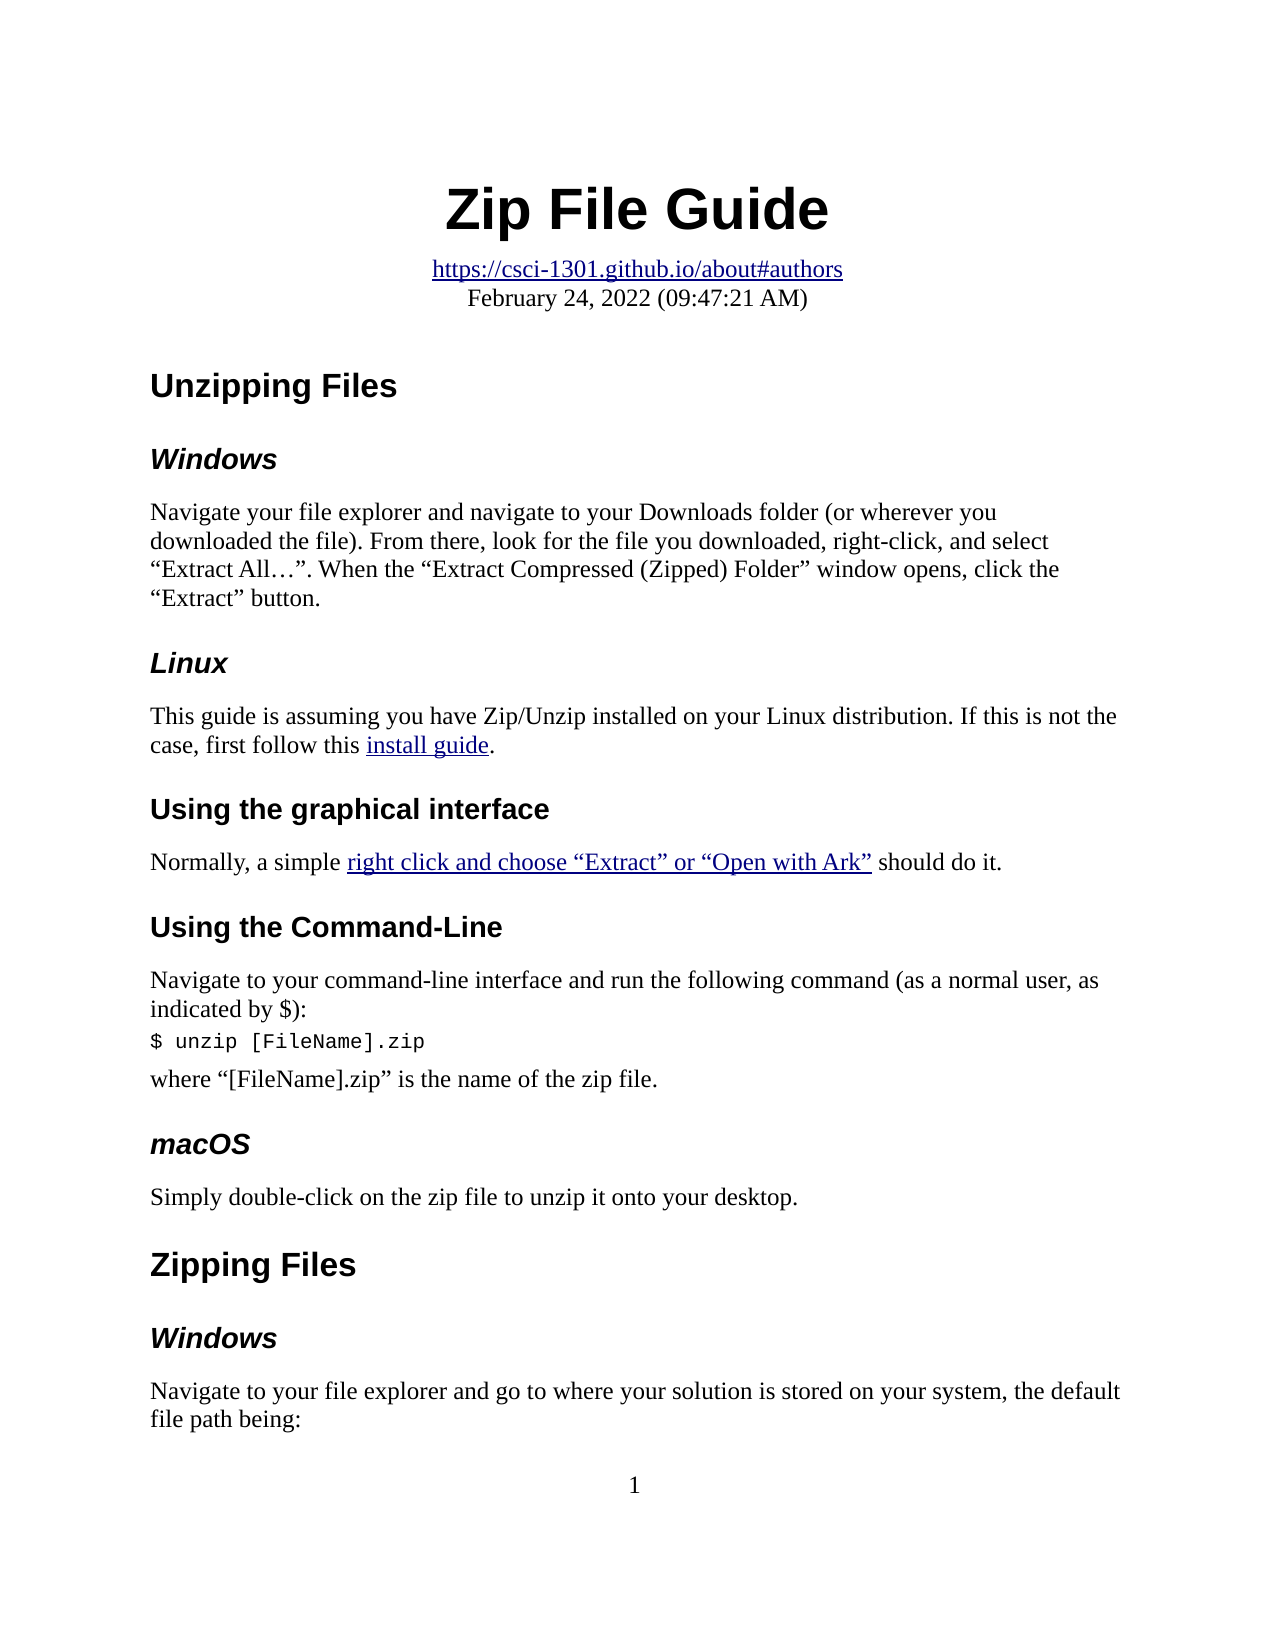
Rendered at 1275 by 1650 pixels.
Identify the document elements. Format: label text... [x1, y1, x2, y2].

text Navigate to your file explorer and go to where your solution is stored on your system, the default file path being: [150, 1376, 1125, 1433]
subtitle Windows [150, 1321, 1125, 1354]
subtitle macOS [150, 1127, 1125, 1160]
text This guide is assuming you have Zip/Unzip installed on your Linux distribution. If this is not the case, first follow this install guide. [150, 701, 1125, 758]
text Normally, a simple right click and choose “Extract” or “Open with Ark” should do it. [150, 847, 1125, 876]
subtitle Using the graphical interface [150, 792, 1125, 826]
text Simply double-click on the zip file to unzip it onto your desktop. [150, 1182, 1125, 1211]
subtitle Windows [150, 442, 1125, 476]
text Navigate to your command-line interface and run the following command (as a normal user, as indicated by $): [150, 965, 1125, 1023]
text $ unzip [FileName].zip [150, 1032, 1125, 1055]
title Zip File Guide [150, 175, 1125, 242]
text where “[FileName].zip” is the name of the zip file. [150, 1064, 1125, 1093]
subtitle Linux [150, 646, 1125, 679]
subtitle Using the Command-Line [150, 910, 1125, 944]
text https://csci-1301.github.io/about#authors [150, 254, 1125, 283]
text February 24, 2022 (09:47:21 AM) [150, 283, 1125, 312]
text Navigate your file explorer and navigate to your Downloads folder (or wherever you downloaded the file). From there, look for the file you downloaded, right-click, and select “Extract All…”. When the “Extract Compressed (Zipped) Folder” window opens, click the “Extract” button. [150, 497, 1125, 612]
subtitle Zipping Files [150, 1244, 1125, 1283]
subtitle Unzipping Files [150, 366, 1125, 404]
